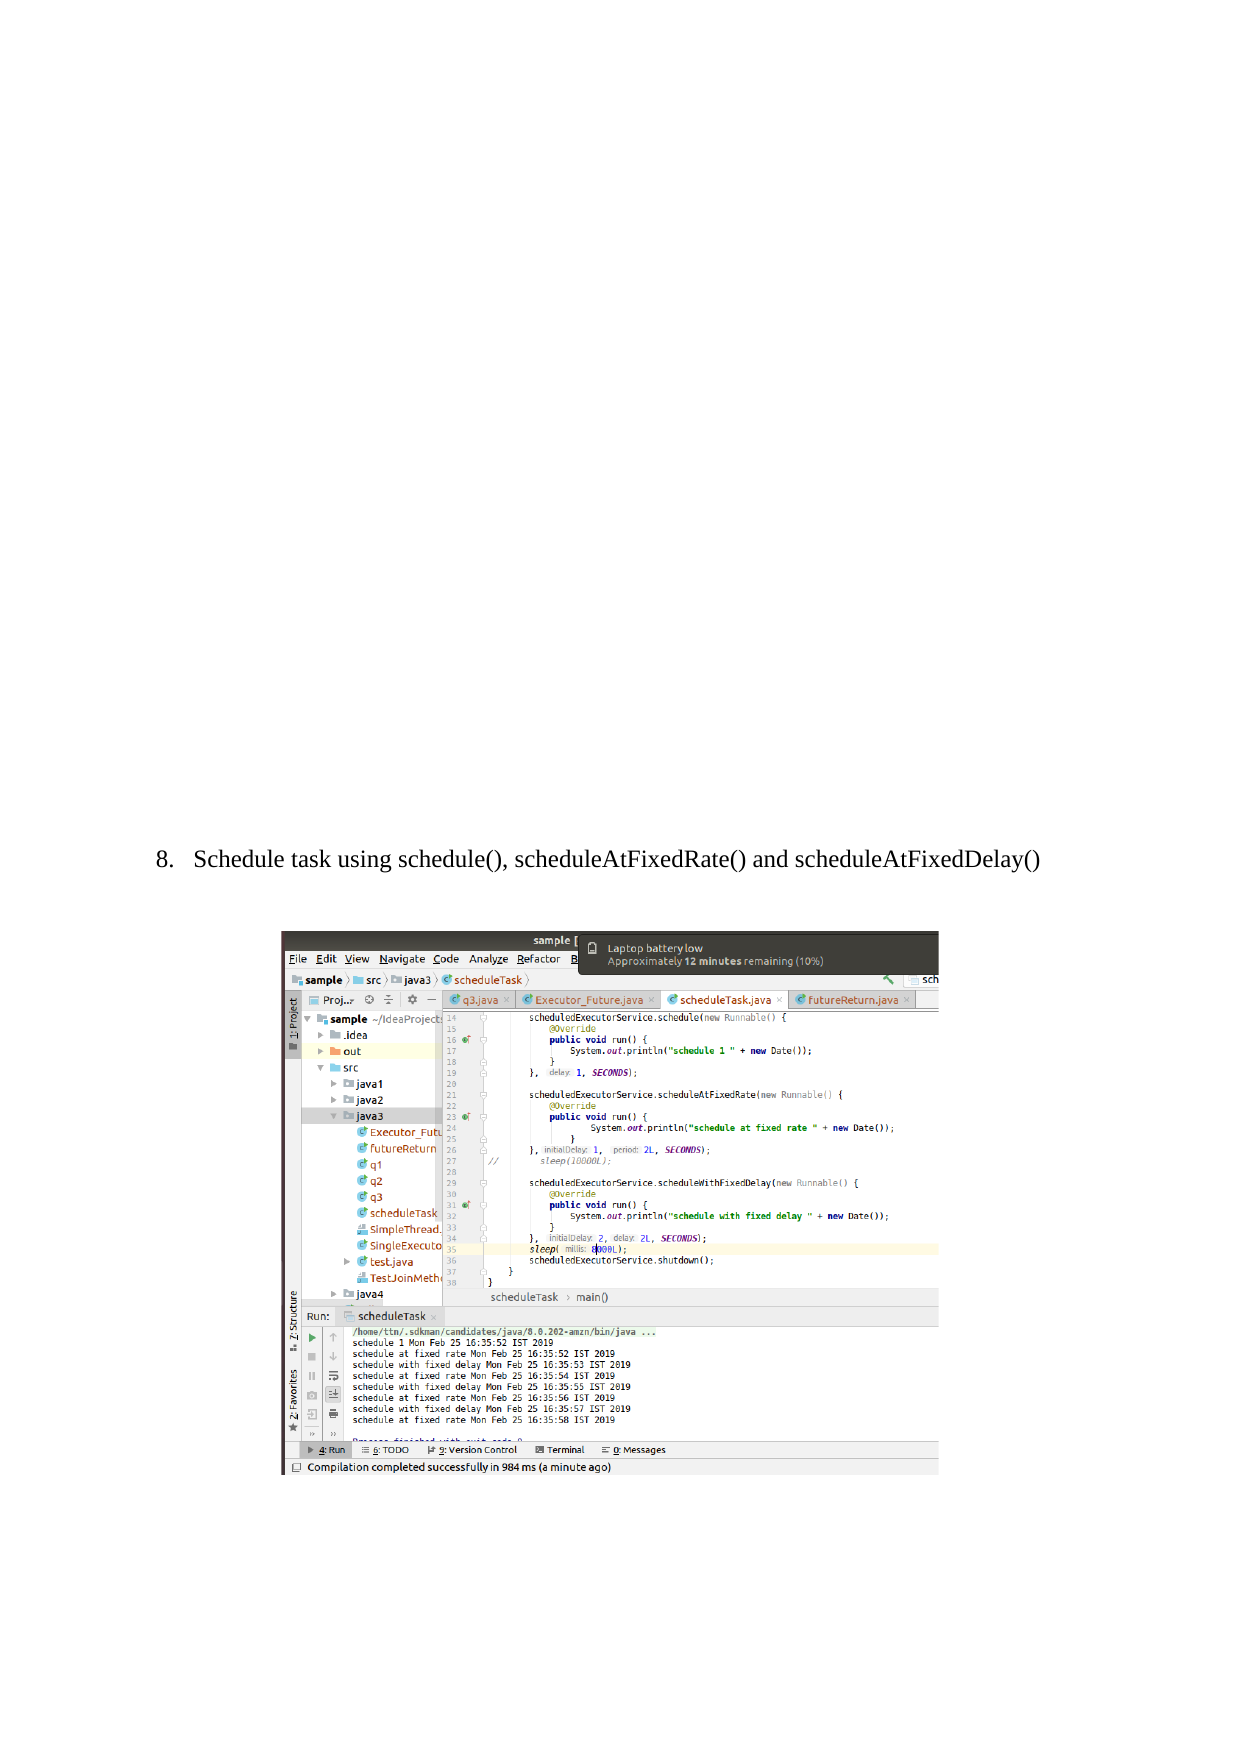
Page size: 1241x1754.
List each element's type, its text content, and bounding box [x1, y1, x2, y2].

list Schedule task using schedule(), scheduleAtFixedRate() and scheduleAtFixedDelay() [156, 844, 1122, 873]
picture [281, 931, 939, 1475]
